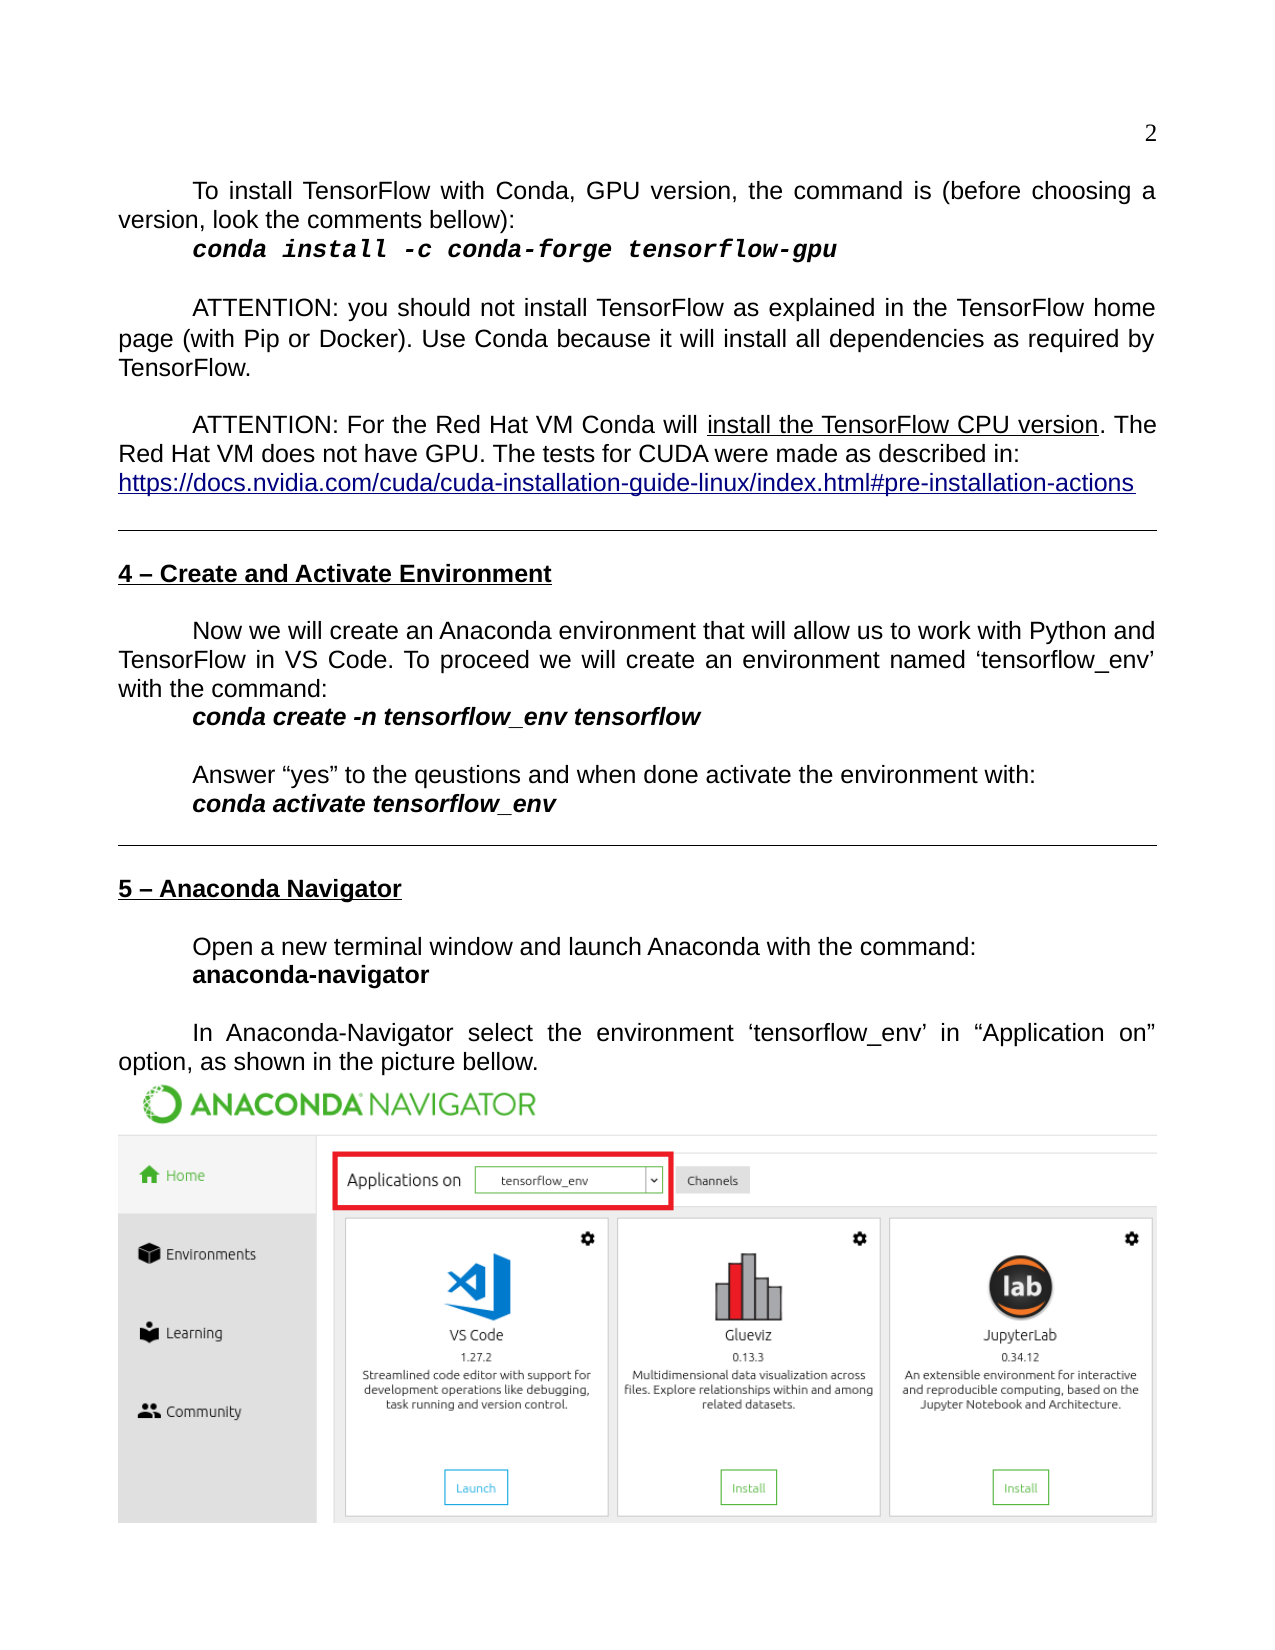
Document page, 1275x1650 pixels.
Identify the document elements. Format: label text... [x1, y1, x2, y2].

text conda install -c conda-forge tensorflow-gpu [118, 234, 1157, 265]
text conda activate tensorflow_env [118, 788, 1157, 817]
text 4 – Create and Activate Environment [118, 558, 1157, 587]
picture [118, 1077, 1157, 1523]
text 5 – Anaconda Navigator [118, 874, 1157, 903]
text To install TensorFlow with Conda, GPU version, the command is (before choosing a version, look the comments bellow): [118, 176, 1157, 234]
text ATTENTION: you should not install TensorFlow as explained in the TensorFlow home page (with Pip or Docker). Use Conda because it will install all dependencies as required by TensorFlow. [118, 293, 1157, 382]
text Answer “yes” to the qeustions and when done activate the environment with: [118, 760, 1157, 788]
text https://docs.nvidia.com/cuda/cuda-installation-guide-linux/index.html#pre-installation-actions [118, 468, 1157, 497]
text Now we will create an Anaconda environment that will allow us to work with Python and TensorFlow in VS Code. To proceed we will create an environment named ‘tensorflow_env’ with the command: [118, 616, 1157, 702]
text anaconda-navigator [118, 960, 1157, 989]
text conda create -n tensorflow_env tensorflow [118, 702, 1157, 731]
text ATTENTION: For the Red Hat VM Conda will install the TensorFlow CPU version. The Red Hat VM does not have GPU. The tests for CUDA were made as described in: [118, 410, 1157, 468]
text Open a new terminal window and launch Anaconda with the command: [118, 932, 1157, 960]
text In Anaconda-Navigator select the environment ‘tensorflow_env’ in “Application on” option, as shown in the picture bellow. [118, 1018, 1157, 1077]
